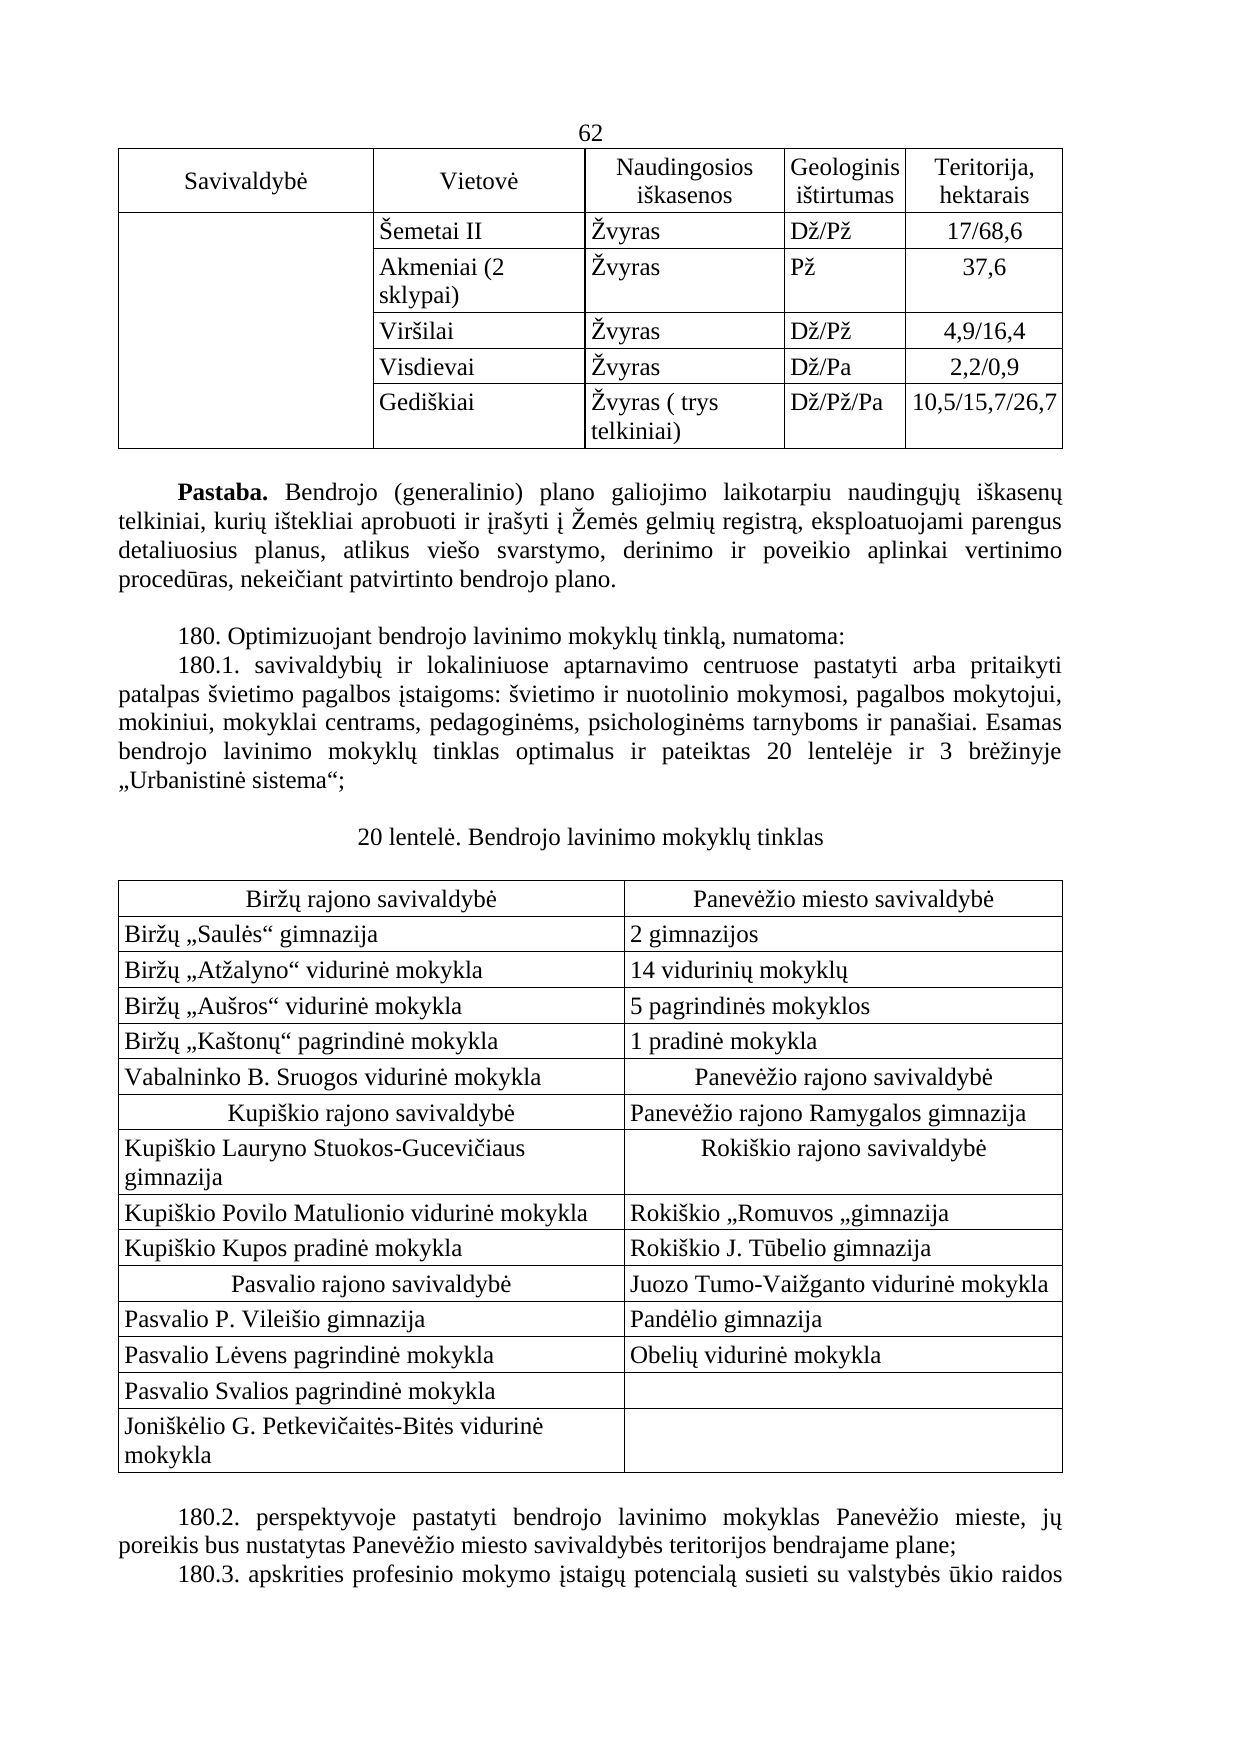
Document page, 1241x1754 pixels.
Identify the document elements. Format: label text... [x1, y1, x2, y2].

table_header Savivaldybė [119, 149, 373, 212]
table_cell Biržų „Aušros“ vidurinė mokykla [119, 988, 624, 1022]
table_header Naudingosios iškasenos [586, 149, 784, 212]
table_cell Žvyras [586, 213, 784, 248]
table_cell 14 vidurinių mokyklų [625, 952, 1062, 987]
text 180.2. perspektyvoje pastatyti bendrojo lavinimo mokyklas Panevėžio mieste, jų poreikis bus nustatytas Panevėžio miesto savivaldybės teritorijos bendrajame plane; [118, 1502, 1063, 1559]
table_header Vietovė [374, 149, 584, 212]
table_cell [119, 213, 373, 448]
table_cell Dž/Pa [785, 349, 905, 383]
table_cell Kupiškio rajono savivaldybė [119, 1095, 624, 1129]
text 180.1. savivaldybių ir lokaliniuose aptarnavimo centruose pastatyti arba pritaikyti patalpas švietimo pagalbos įstaigoms: švietimo ir nuotolinio mokymosi, pagalbos mokytojui, mokiniui, mokyklai centrams, pedagoginėms, psichologinėms tarnyboms ir panašiai. Esamas bendrojo lavinimo mokyklų tinklas optimalus ir pateiktas 20 lentelėje ir 3 brėžinyje „Urbanistinė sistema“; [118, 650, 1063, 794]
table_cell Vabalninko B. Sruogos vidurinė mokykla [119, 1059, 624, 1094]
table_cell Šemetai II [374, 213, 584, 248]
table_cell Žvyras ( trys telkiniai) [586, 384, 784, 448]
table_cell Biržų „Kaštonų“ pagrindinė mokykla [119, 1024, 624, 1058]
text 20 lentelė. Bendrojo lavinimo mokyklų tinklas [118, 822, 1063, 851]
table_cell 4,9/16,4 [906, 313, 1062, 348]
table_cell Panevėžio rajono Ramygalos gimnazija [625, 1095, 1062, 1129]
table_cell Kupiškio Kupos pradinė mokykla [119, 1230, 624, 1265]
table_cell Gediškiai [374, 384, 584, 448]
table_cell Žvyras [586, 249, 784, 312]
table_cell Joniškėlio G. Petkevičaitės-Bitės vidurinė mokykla [119, 1409, 624, 1472]
table_cell Rokiškio „Romuvos „gimnazija [625, 1195, 1062, 1229]
table_cell Pasvalio Lėvens pagrindinė mokykla [119, 1337, 624, 1372]
table_cell Pasvalio Svalios pagrindinė mokykla [119, 1373, 624, 1407]
table_header Panevėžio miesto savivaldybė [625, 881, 1062, 916]
table_cell Žvyras [586, 349, 784, 383]
table_cell 1 pradinė mokykla [625, 1024, 1062, 1058]
table_header Geologinis ištirtumas [785, 149, 905, 212]
table_cell [625, 1373, 1062, 1407]
table_cell Viršilai [374, 313, 584, 348]
table_cell Dž/Pž [785, 313, 905, 348]
table_cell Dž/Pž/Pa [785, 384, 905, 448]
table_cell Pandėlio gimnazija [625, 1302, 1062, 1336]
table_cell Pž [785, 249, 905, 312]
table_cell Juozo Tumo-Vaižganto vidurinė mokykla [625, 1266, 1062, 1301]
table_cell [625, 1409, 1062, 1472]
table_cell 2,2/0,9 [906, 349, 1062, 383]
table_cell Biržų „Atžalyno“ vidurinė mokykla [119, 952, 624, 987]
table_header Biržų rajono savivaldybė [119, 881, 624, 916]
table_cell 2 gimnazijos [625, 917, 1062, 951]
table_cell Akmeniai (2 sklypai) [374, 249, 584, 312]
table_cell Pasvalio rajono savivaldybė [119, 1266, 624, 1301]
table_cell Pasvalio P. Vileišio gimnazija [119, 1302, 624, 1336]
table_cell 10,5/15,7/26,7 [906, 384, 1062, 448]
table_cell Visdievai [374, 349, 584, 383]
table_cell Panevėžio rajono savivaldybė [625, 1059, 1062, 1094]
table_cell 37,6 [906, 249, 1062, 312]
table_cell Kupiškio Povilo Matulionio vidurinė mokykla [119, 1195, 624, 1229]
text 180.3. apskrities profesinio mokymo įstaigų potencialą susieti su valstybės ūkio raidos [118, 1559, 1063, 1588]
table_header Teritorija, hektarais [906, 149, 1062, 212]
table_cell Žvyras [586, 313, 784, 348]
table_cell Rokiškio J. Tūbelio gimnazija [625, 1230, 1062, 1265]
text 180. Optimizuojant bendrojo lavinimo mokyklų tinklą, numatoma: [118, 621, 1063, 650]
table_cell 17/68,6 [906, 213, 1062, 248]
text Pastaba. Bendrojo (generalinio) plano galiojimo laikotarpiu naudingųjų iškasenų telkiniai, kurių ištekliai aprobuoti ir įrašyti į Žemės gelmių registrą, eksploatuojami parengus detaliuosius planus, atlikus viešo svarstymo, derinimo ir poveikio aplinkai vertinimo procedūras, nekeičiant patvirtinto bendrojo plano. [118, 477, 1063, 592]
table_cell Kupiškio Lauryno Stuokos-Gucevičiaus gimnazija [119, 1130, 624, 1194]
table_cell Biržų „Saulės“ gimnazija [119, 917, 624, 951]
table_cell Rokiškio rajono savivaldybė [625, 1130, 1062, 1194]
table_cell Obelių vidurinė mokykla [625, 1337, 1062, 1372]
table_cell Dž/Pž [785, 213, 905, 248]
table_cell 5 pagrindinės mokyklos [625, 988, 1062, 1022]
